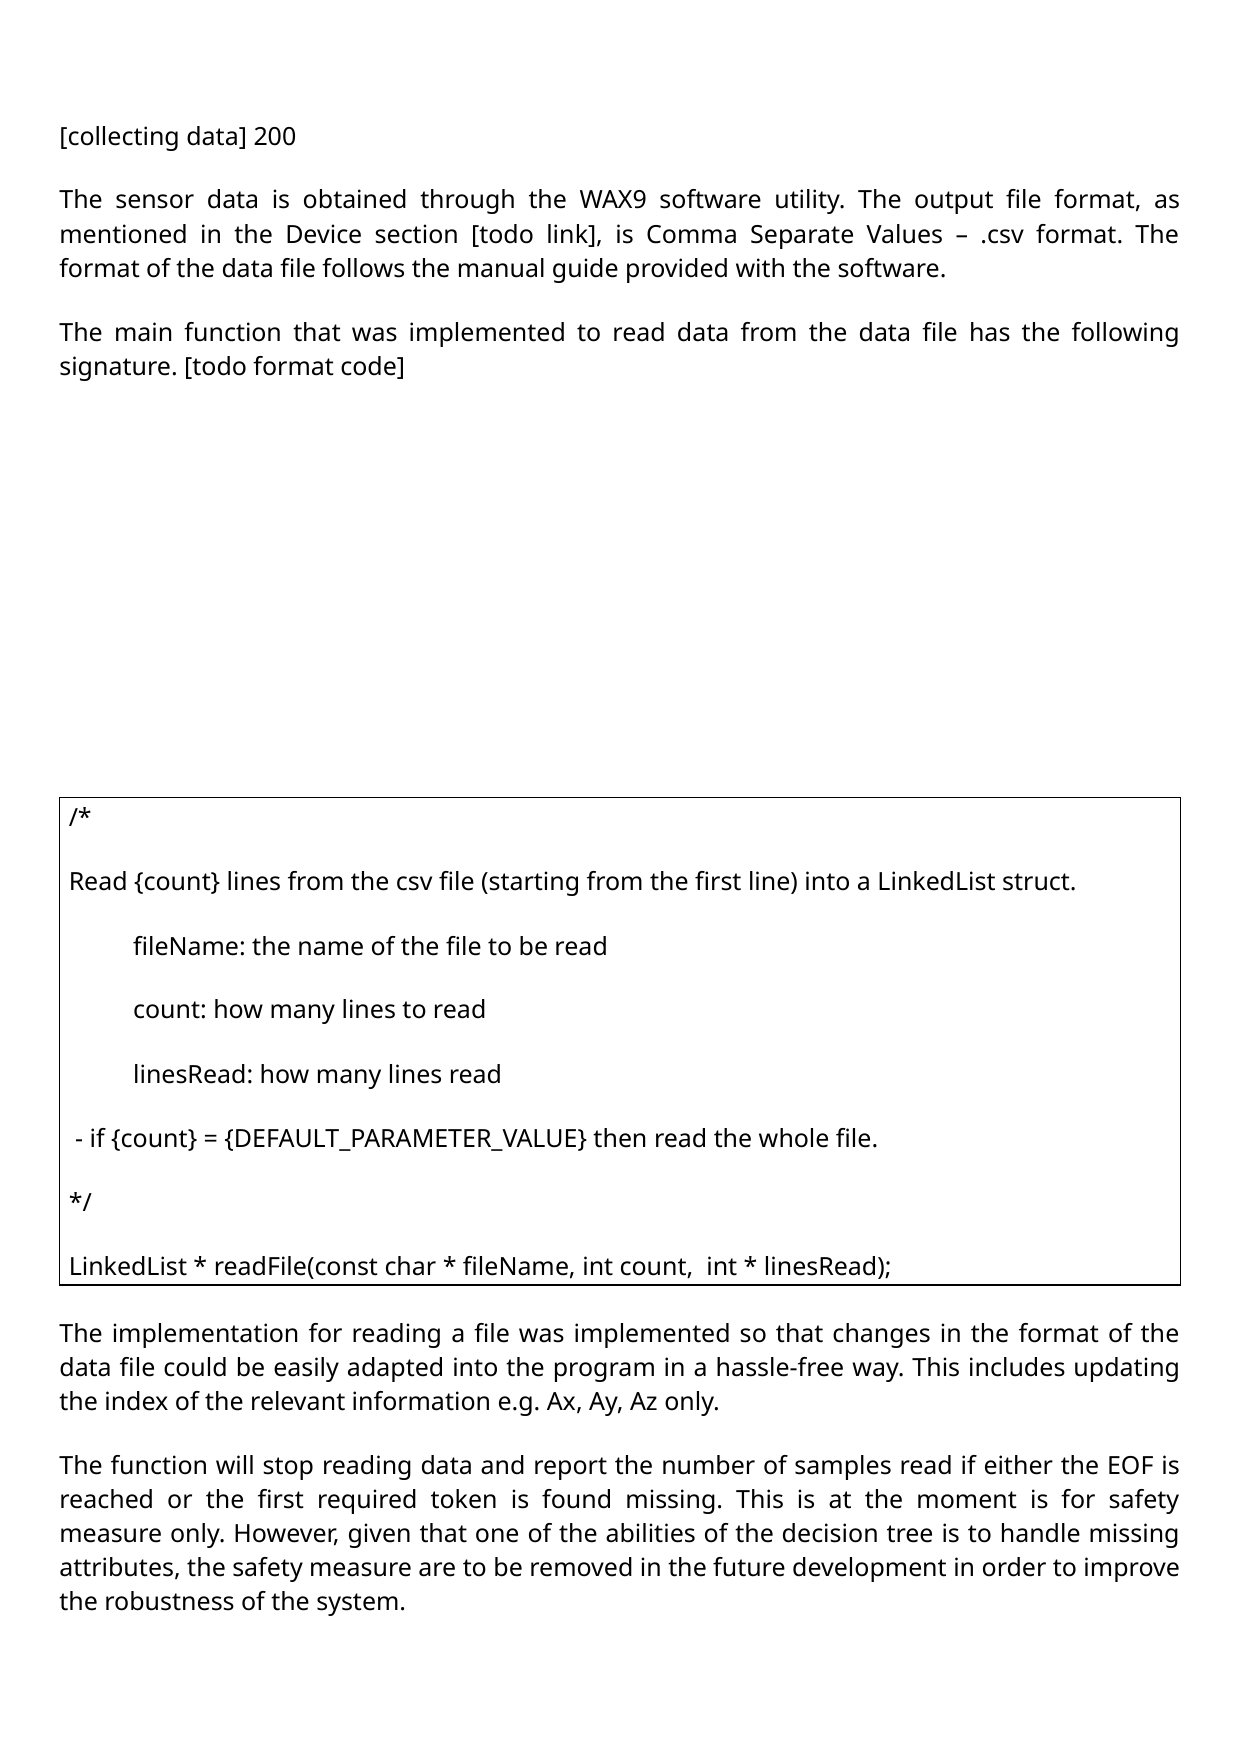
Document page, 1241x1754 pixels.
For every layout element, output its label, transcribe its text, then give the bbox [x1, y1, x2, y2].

text linesRead: how many lines read [60, 1053, 1180, 1090]
text LinkedList * readFile(const char * fileName, int count, int * linesRead); [60, 1245, 1180, 1284]
text - if {count} = {DEFAULT_PARAMETER_VALUE} then read the whole file. [60, 1117, 1180, 1154]
text fileName: the name of the file to be read [60, 925, 1180, 962]
text /* [60, 798, 1180, 834]
text */ [60, 1181, 1180, 1218]
text count: how many lines to read [60, 989, 1180, 1026]
text The sensor data is obtained through the WAX9 software utility. The output file format, as mentioned in the Device section [todo link], is Comma Separate Values – .csv format. The format of the data file follows the manual guide provided with the software. [59, 182, 1181, 284]
text [collecting data] 200 [59, 118, 1181, 152]
text The implementation for reading a file was implemented so that changes in the format of the data file could be easily adapted into the program in a hassle-free way. This includes updating the index of the relevant information e.g. Ax, Ay, Az only. [59, 1316, 1181, 1418]
text The function will stop reading data and report the number of samples read if either the EOF is reached or the first required token is found missing. This is at the moment is for safety measure only. However, given that one of the abilities of the decision tree is to handle missing attributes, the safety measure are to be removed in the future development in order to improve the robustness of the system. [59, 1448, 1181, 1618]
text Read {count} lines from the csv file (starting from the first line) into a LinkedList struct. [60, 861, 1180, 898]
text The main function that was implemented to read data from the data file has the following signature. [todo format code] [59, 314, 1181, 382]
